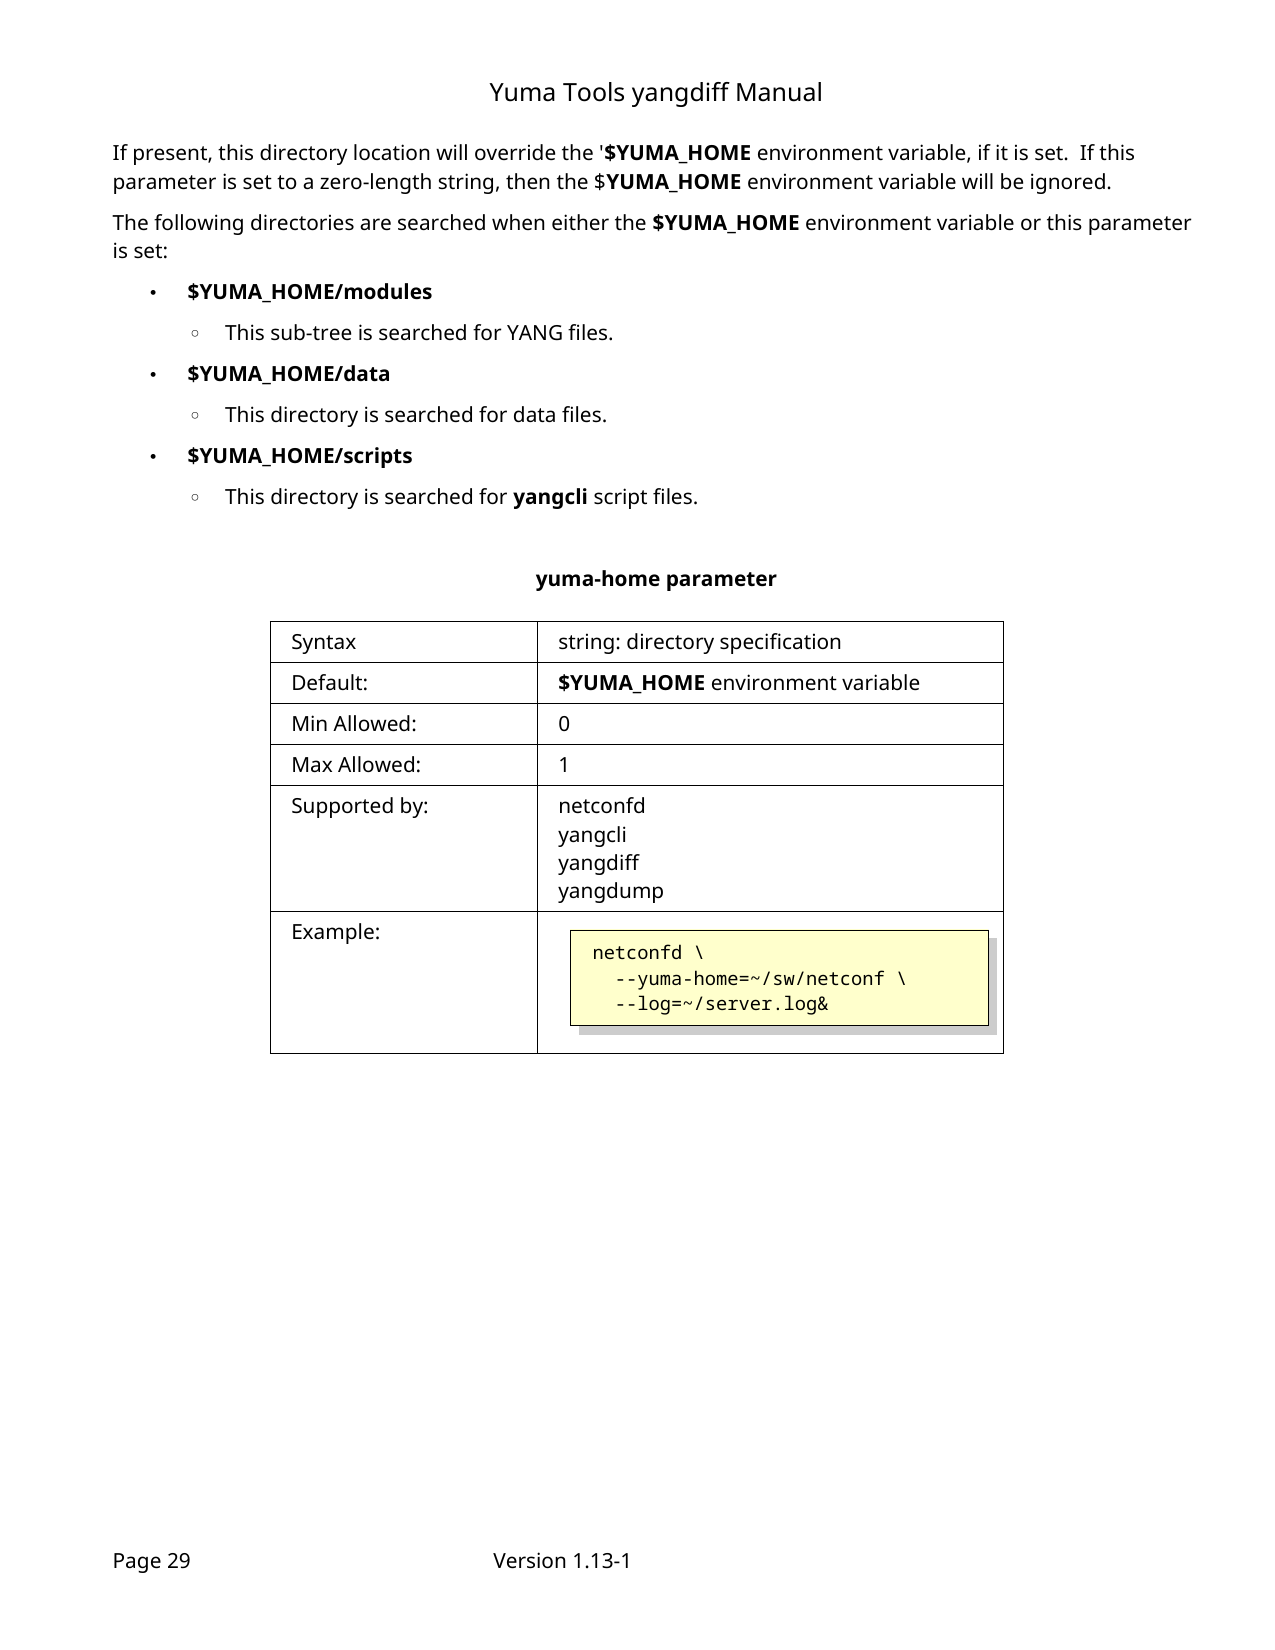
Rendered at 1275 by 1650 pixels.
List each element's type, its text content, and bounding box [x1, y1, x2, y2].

list $YUMA_HOME/scripts [150, 441, 1200, 469]
table_cell Supported by: [271, 786, 537, 911]
table_cell Example: [271, 912, 537, 1053]
table_cell Default: [271, 663, 537, 703]
table_cell $YUMA_HOME environment variable [538, 663, 1003, 703]
table_cell Max Allowed: [271, 745, 537, 784]
table_cell netconfd yangcli yangdiff yangdump [538, 786, 1003, 911]
list $YUMA_HOME/data [150, 359, 1200, 388]
list This sub-tree is searched for YANG files. [187, 318, 1200, 347]
table_cell Min Allowed: [271, 704, 537, 743]
list This directory is searched for data files. [187, 400, 1200, 428]
text The following directories are searched when either the $YUMA_HOME environment variable or this parameter is set: [112, 208, 1200, 265]
table_header string: directory specification [538, 622, 1003, 662]
list This directory is searched for yangcli script files. [187, 482, 1200, 510]
text If present, this directory location will override the '$YUMA_HOME environment variable, if it is set. If this parameter is set to a zero-length string, then the $YUMA_HOME environment variable will be ignored. [112, 138, 1200, 195]
table_header Syntax [271, 622, 537, 662]
table_cell netconfd \ --yuma-home=~/sw/netconf \ --log=~/server.log& [538, 912, 1003, 1053]
subtitle yuma-home parameter [127, 564, 1185, 592]
table_cell 1 [538, 745, 1003, 784]
table_cell 0 [538, 704, 1003, 743]
list $YUMA_HOME/modules [150, 277, 1200, 306]
